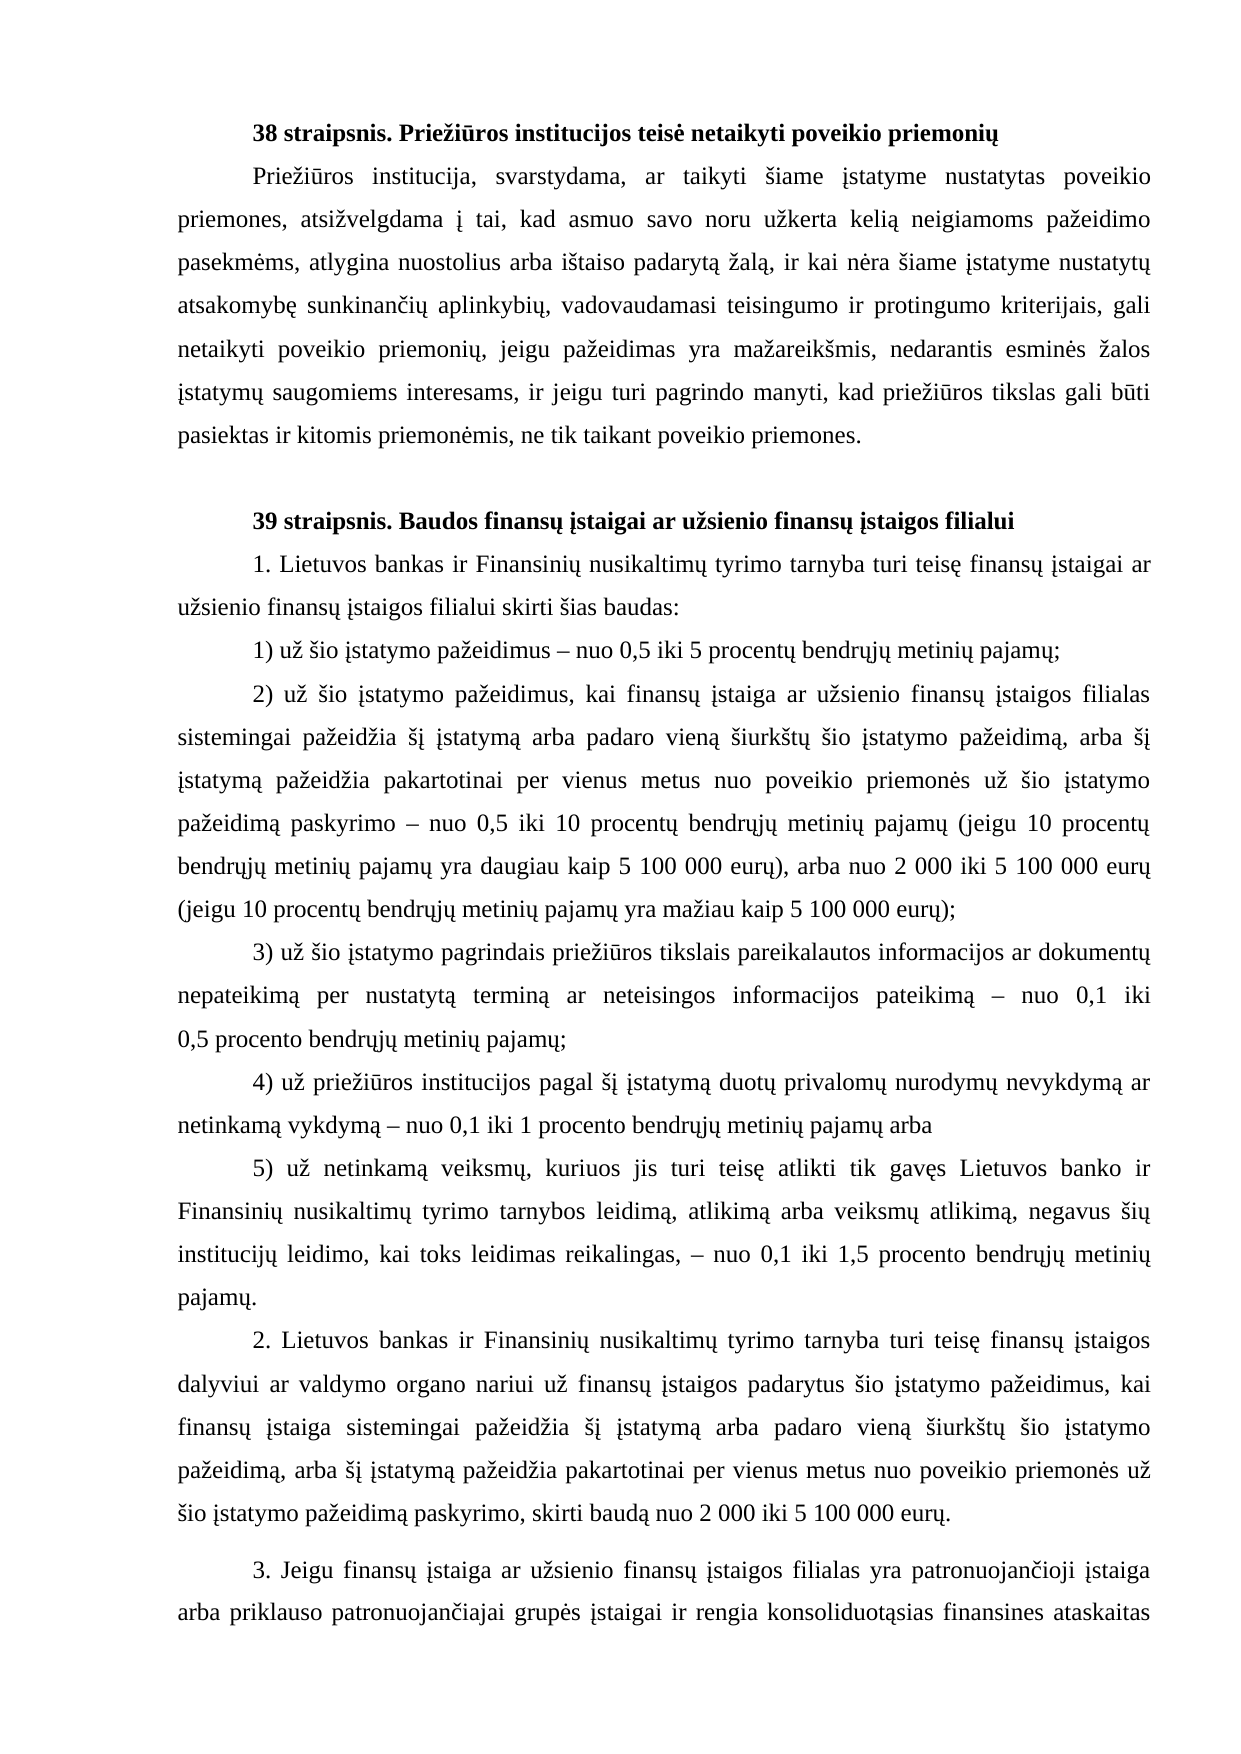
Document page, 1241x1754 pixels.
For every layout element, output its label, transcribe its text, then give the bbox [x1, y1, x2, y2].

text 3) už šio įstatymo pagrindais priežiūros tikslais pareikalautos informacijos ar dokumentų nepateikimą per nustatytą terminą ar neteisingos informacijos pateikimą – nuo 0,1 iki 0,5 procento bendrųjų metinių pajamų; [177, 937, 1152, 1052]
text 38 straipsnis. Priežiūros institucijos teisė netaikyti poveikio priemonių [177, 118, 1152, 147]
text 39 straipsnis. Baudos finansų įstaigai ar užsienio finansų įstaigos filialui [177, 506, 1152, 535]
text 3. Jeigu finansų įstaiga ar užsienio finansų įstaigos filialas yra patronuojančioji įstaiga arba priklauso patronuojančiajai grupės įstaigai ir rengia konsoliduotąsias finansines ataskaitas [177, 1541, 1152, 1626]
text 2. Lietuvos bankas ir Finansinių nusikaltimų tyrimo tarnyba turi teisę finansų įstaigos dalyviui ar valdymo organo nariui už finansų įstaigos padarytus šio įstatymo pažeidimus, kai finansų įstaiga sistemingai pažeidžia šį įstatymą arba padaro vieną šiurkštų šio įstatymo pažeidimą, arba šį įstatymą pažeidžia pakartotinai per vienus metus nuo poveikio priemonės už šio įstatymo pažeidimą paskyrimo, skirti baudą nuo 2 000 iki 5 100 000 eurų. [177, 1326, 1152, 1527]
text 2) už šio įstatymo pažeidimus, kai finansų įstaiga ar užsienio finansų įstaigos filialas sistemingai pažeidžia šį įstatymą arba padaro vieną šiurkštų šio įstatymo pažeidimą, arba šį įstatymą pažeidžia pakartotinai per vienus metus nuo poveikio priemonės už šio įstatymo pažeidimą paskyrimo – nuo 0,5 iki 10 procentų bendrųjų metinių pajamų (jeigu 10 procentų bendrųjų metinių pajamų yra daugiau kaip 5 100 000 eurų), arba nuo 2 000 iki 5 100 000 eurų (jeigu 10 procentų bendrųjų metinių pajamų yra mažiau kaip 5 100 000 eurų); [177, 679, 1152, 923]
text Priežiūros institucija, svarstydama, ar taikyti šiame įstatyme nustatytas poveikio priemones, atsižvelgdama į tai, kad asmuo savo noru užkerta kelią neigiamoms pažeidimo pasekmėms, atlygina nuostolius arba ištaiso padarytą žalą, ir kai nėra šiame įstatyme nustatytų atsakomybę sunkinančių aplinkybių, vadovaudamasi teisingumo ir protingumo kriterijais, gali netaikyti poveikio priemonių, jeigu pažeidimas yra mažareikšmis, nedarantis esminės žalos įstatymų saugomiems interesams, ir jeigu turi pagrindo manyti, kad priežiūros tikslas gali būti pasiektas ir kitomis priemonėmis, ne tik taikant poveikio priemones. [177, 161, 1152, 449]
text 1) už šio įstatymo pažeidimus – nuo 0,5 iki 5 procentų bendrųjų metinių pajamų; [177, 636, 1152, 664]
text 1. Lietuvos bankas ir Finansinių nusikaltimų tyrimo tarnyba turi teisę finansų įstaigai ar užsienio finansų įstaigos filialui skirti šias baudas: [177, 549, 1152, 621]
text 5) už netinkamą veiksmų, kuriuos jis turi teisę atlikti tik gavęs Lietuvos banko ir Finansinių nusikaltimų tyrimo tarnybos leidimą, atlikimą arba veiksmų atlikimą, negavus šių institucijų leidimo, kai toks leidimas reikalingas, – nuo 0,1 iki 1,5 procento bendrųjų metinių pajamų. [177, 1153, 1152, 1311]
text 4) už priežiūros institucijos pagal šį įstatymą duotų privalomų nurodymų nevykdymą ar netinkamą vykdymą – nuo 0,1 iki 1 procento bendrųjų metinių pajamų arba [177, 1067, 1152, 1139]
